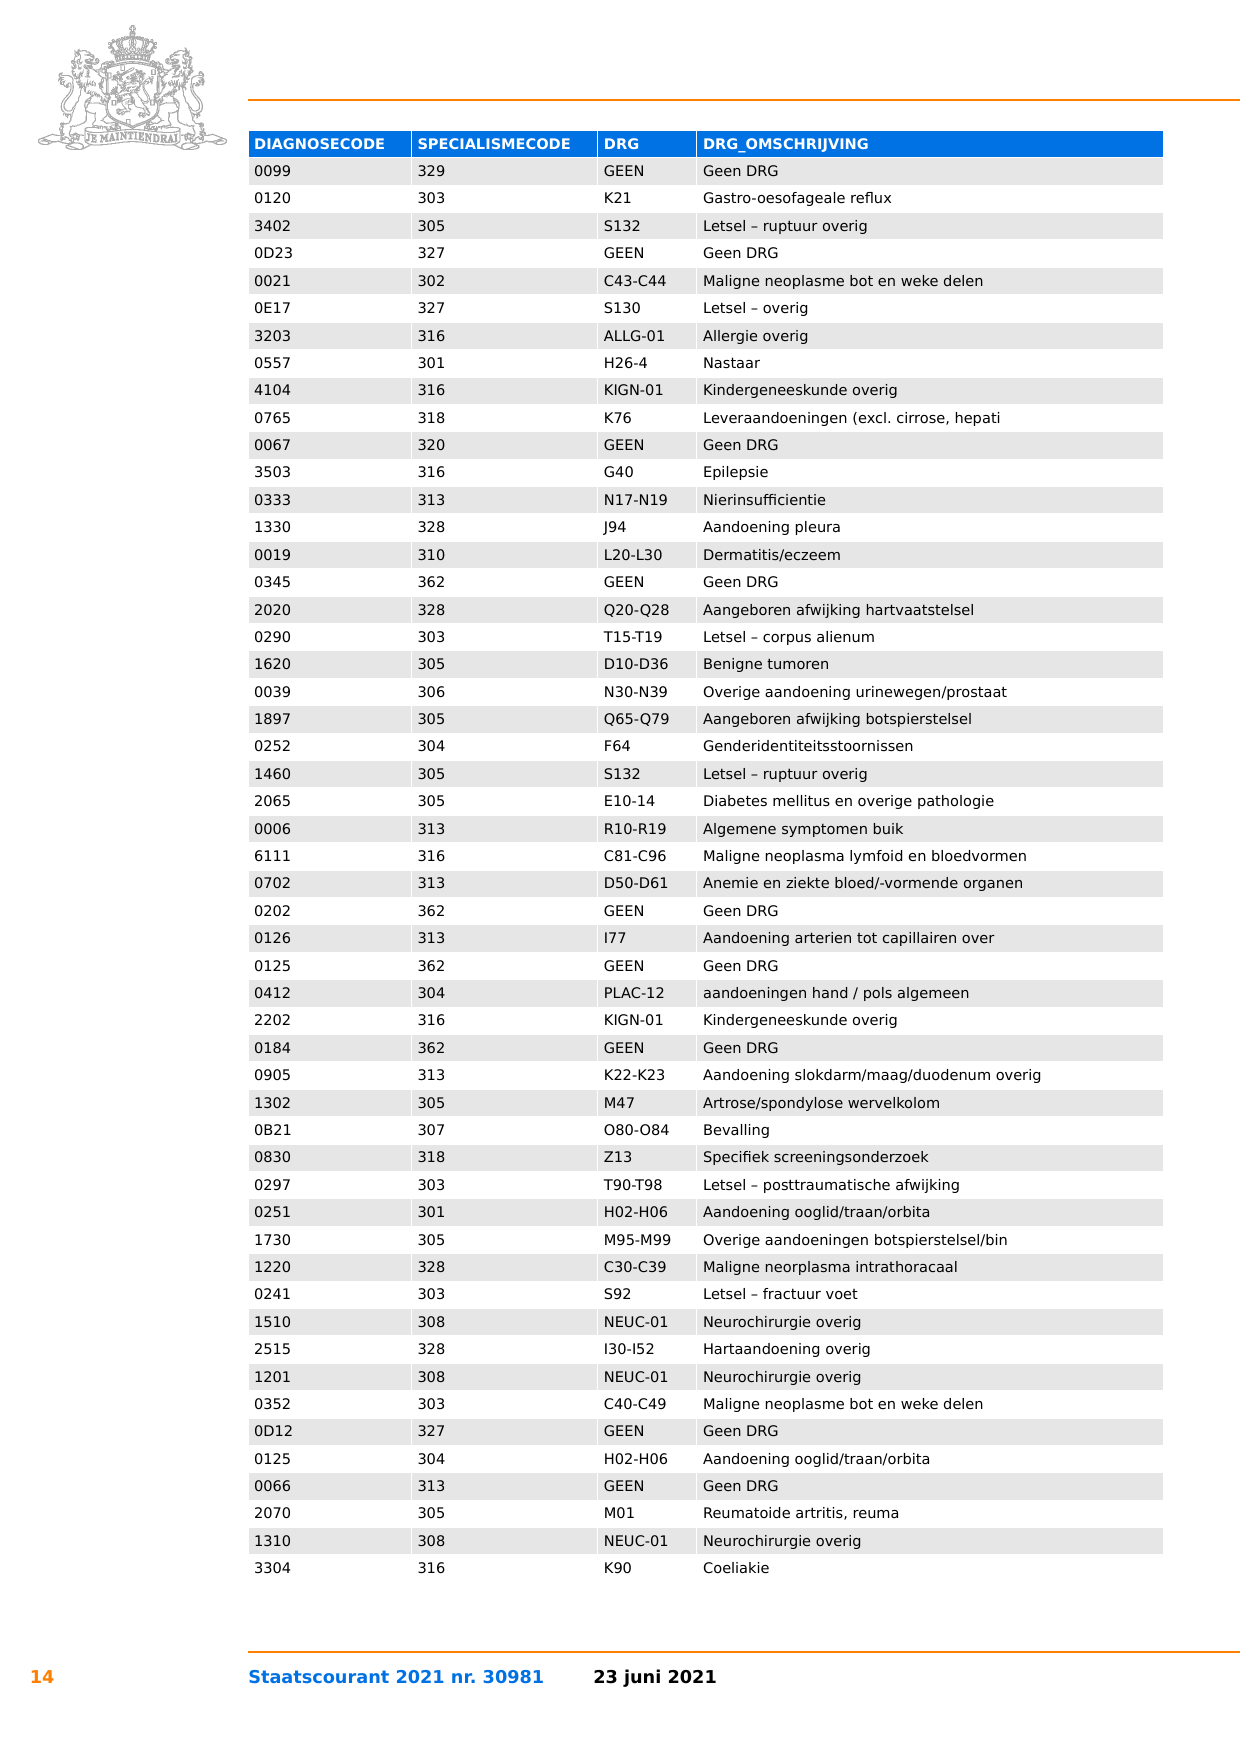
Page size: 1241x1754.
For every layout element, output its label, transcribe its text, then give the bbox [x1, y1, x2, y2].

table_cell 1510 [249, 1309, 411, 1335]
table_cell H26-4 [598, 350, 696, 376]
table_cell GEEN [598, 1473, 696, 1500]
table_cell Geen DRG [697, 1419, 1163, 1445]
table_cell 0412 [249, 980, 411, 1007]
table_cell 318 [412, 405, 597, 431]
table_cell Nastaar [697, 350, 1163, 376]
table_cell 1201 [249, 1364, 411, 1390]
table_cell 3203 [249, 323, 411, 349]
table_cell R10-R19 [598, 816, 696, 842]
table_cell 327 [412, 295, 597, 322]
table_cell Aandoening pleura [697, 515, 1163, 541]
table_cell 0125 [249, 1446, 411, 1472]
table_cell 0066 [249, 1473, 411, 1500]
table_cell 1460 [249, 761, 411, 787]
table_cell M47 [598, 1090, 696, 1116]
table_cell 2020 [249, 597, 411, 623]
table_cell Letsel – posttraumatische afwijking [697, 1172, 1163, 1198]
table_cell 3304 [249, 1556, 411, 1582]
table_cell I77 [598, 925, 696, 952]
table_cell Epilepsie [697, 460, 1163, 486]
table_cell K90 [598, 1556, 696, 1582]
table_cell 0352 [249, 1391, 411, 1417]
table_cell Overige aandoeningen botspierstelsel/bin [697, 1227, 1163, 1253]
table_cell 0252 [249, 734, 411, 760]
table_cell 0D23 [249, 241, 411, 267]
table_cell 328 [412, 515, 597, 541]
table_cell T90-T98 [598, 1172, 696, 1198]
table_cell 313 [412, 871, 597, 897]
table_cell 306 [412, 679, 597, 705]
table_cell 313 [412, 1473, 597, 1500]
table_cell 305 [412, 1090, 597, 1116]
table_cell Letsel – ruptuur overig [697, 213, 1163, 239]
table_cell Aandoening arterien tot capillairen over [697, 925, 1163, 952]
table_cell 310 [412, 542, 597, 568]
table_cell 328 [412, 1254, 597, 1281]
table_cell K21 [598, 186, 696, 212]
table_cell Hartaandoening overig [697, 1336, 1163, 1363]
table_cell M95-M99 [598, 1227, 696, 1253]
table_cell 301 [412, 1199, 597, 1226]
table_cell K76 [598, 405, 696, 431]
table_cell 316 [412, 1008, 597, 1034]
table_cell 1897 [249, 706, 411, 733]
table_cell KIGN-01 [598, 378, 696, 404]
table_cell NEUC-01 [598, 1309, 696, 1335]
table_cell 3503 [249, 460, 411, 486]
table_cell Kindergeneeskunde overig [697, 1008, 1163, 1034]
table_cell 0039 [249, 679, 411, 705]
table_cell NEUC-01 [598, 1364, 696, 1390]
table_cell 0019 [249, 542, 411, 568]
table_cell GEEN [598, 241, 696, 267]
table_cell 307 [412, 1117, 597, 1143]
table_cell Maligne neoplasme bot en weke delen [697, 1391, 1163, 1417]
picture [38, 25, 227, 150]
table_cell C40-C49 [598, 1391, 696, 1417]
table_cell 0830 [249, 1145, 411, 1171]
table_cell Maligne neoplasma lymfoid en bloedvormen [697, 843, 1163, 869]
table_cell 0297 [249, 1172, 411, 1198]
table_cell 303 [412, 1282, 597, 1308]
table_cell 303 [412, 1391, 597, 1417]
table_cell E10-14 [598, 789, 696, 815]
table_cell Q20-Q28 [598, 597, 696, 623]
table_cell 304 [412, 1446, 597, 1472]
table_cell 301 [412, 350, 597, 376]
table_cell 0125 [249, 953, 411, 979]
table_cell Gastro-oesofageale reflux [697, 186, 1163, 212]
table_cell 0120 [249, 186, 411, 212]
table_cell 362 [412, 953, 597, 979]
table_cell ALLG-01 [598, 323, 696, 349]
table_cell GEEN [598, 898, 696, 924]
table_cell 2070 [249, 1501, 411, 1527]
table_cell Aandoening ooglid/traan/orbita [697, 1199, 1163, 1226]
table_cell 0557 [249, 350, 411, 376]
table_cell 313 [412, 487, 597, 513]
table_cell 316 [412, 378, 597, 404]
table_cell GEEN [598, 1035, 696, 1061]
table_cell 0006 [249, 816, 411, 842]
table_cell 0333 [249, 487, 411, 513]
table_cell 305 [412, 1501, 597, 1527]
table_cell Aangeboren afwijking hartvaatstelsel [697, 597, 1163, 623]
table_cell S132 [598, 213, 696, 239]
table_cell 0021 [249, 268, 411, 294]
table_cell PLAC-12 [598, 980, 696, 1007]
table_cell 329 [412, 158, 597, 185]
table_cell 316 [412, 1556, 597, 1582]
table_cell 308 [412, 1528, 597, 1554]
table_cell 304 [412, 980, 597, 1007]
table_cell NEUC-01 [598, 1528, 696, 1554]
table_cell Nierinsufficientie [697, 487, 1163, 513]
table_cell GEEN [598, 158, 696, 185]
table_cell Geen DRG [697, 569, 1163, 596]
table_cell H02-H06 [598, 1446, 696, 1472]
table_cell 362 [412, 569, 597, 596]
table_cell Genderidentiteitsstoornissen [697, 734, 1163, 760]
table_cell C30-C39 [598, 1254, 696, 1281]
table_cell 362 [412, 1035, 597, 1061]
table_cell Maligne neorplasma intrathoracaal [697, 1254, 1163, 1281]
table_cell Q65-Q79 [598, 706, 696, 733]
table_header DRG_OMSCHRIJVING [697, 131, 1163, 157]
table_cell 0099 [249, 158, 411, 185]
table_cell Specifiek screeningsonderzoek [697, 1145, 1163, 1171]
table_cell Neurochirurgie overig [697, 1309, 1163, 1335]
table_cell 327 [412, 1419, 597, 1445]
table_cell 0E17 [249, 295, 411, 322]
table_cell 327 [412, 241, 597, 267]
table_cell Z13 [598, 1145, 696, 1171]
table_cell 316 [412, 460, 597, 486]
table_cell 303 [412, 186, 597, 212]
table_cell 316 [412, 323, 597, 349]
table_cell 4104 [249, 378, 411, 404]
table_cell D10-D36 [598, 651, 696, 678]
table_cell Reumatoide artritis, reuma [697, 1501, 1163, 1527]
table_cell 308 [412, 1309, 597, 1335]
table_header DIAGNOSECODE [249, 131, 411, 157]
table_cell 0702 [249, 871, 411, 897]
table_cell Geen DRG [697, 1473, 1163, 1500]
table_cell 1310 [249, 1528, 411, 1554]
table_cell Benigne tumoren [697, 651, 1163, 678]
table_cell F64 [598, 734, 696, 760]
table_cell 1220 [249, 1254, 411, 1281]
table_cell 313 [412, 1063, 597, 1089]
table_cell Geen DRG [697, 241, 1163, 267]
table_cell S132 [598, 761, 696, 787]
table_cell Aandoening slokdarm/maag/duodenum overig [697, 1063, 1163, 1089]
table_cell Bevalling [697, 1117, 1163, 1143]
table_cell 1620 [249, 651, 411, 678]
table_cell 320 [412, 432, 597, 459]
table_cell KIGN-01 [598, 1008, 696, 1034]
table_cell Artrose/spondylose wervelkolom [697, 1090, 1163, 1116]
table_cell 308 [412, 1364, 597, 1390]
table_cell 313 [412, 925, 597, 952]
table_cell 0184 [249, 1035, 411, 1061]
table_cell Algemene symptomen buik [697, 816, 1163, 842]
table_cell GEEN [598, 569, 696, 596]
table_cell 0251 [249, 1199, 411, 1226]
table_cell 0241 [249, 1282, 411, 1308]
table_cell 305 [412, 213, 597, 239]
table_cell Geen DRG [697, 1035, 1163, 1061]
table_cell 0126 [249, 925, 411, 952]
table_cell Geen DRG [697, 898, 1163, 924]
table_cell 0067 [249, 432, 411, 459]
table_cell 305 [412, 789, 597, 815]
table_cell C81-C96 [598, 843, 696, 869]
table_cell 303 [412, 624, 597, 650]
table_cell Letsel – overig [697, 295, 1163, 322]
table_cell 305 [412, 1227, 597, 1253]
table_cell 0345 [249, 569, 411, 596]
table_cell 328 [412, 1336, 597, 1363]
table_cell J94 [598, 515, 696, 541]
table_cell 316 [412, 843, 597, 869]
table_cell Overige aandoening urinewegen/prostaat [697, 679, 1163, 705]
table_cell GEEN [598, 953, 696, 979]
table_cell 2515 [249, 1336, 411, 1363]
table_cell 2202 [249, 1008, 411, 1034]
table_cell 1730 [249, 1227, 411, 1253]
table_cell D50-D61 [598, 871, 696, 897]
table_cell 0202 [249, 898, 411, 924]
table_cell Allergie overig [697, 323, 1163, 349]
table_cell 0905 [249, 1063, 411, 1089]
table_header SPECIALISMECODE [412, 131, 597, 157]
table_cell 0765 [249, 405, 411, 431]
table_cell 0D12 [249, 1419, 411, 1445]
table_cell Anemie en ziekte bloed/-vormende organen [697, 871, 1163, 897]
table_header DRG [598, 131, 696, 157]
table_cell Letsel – corpus alienum [697, 624, 1163, 650]
table_cell Coeliakie [697, 1556, 1163, 1582]
table_cell Geen DRG [697, 158, 1163, 185]
table_cell H02-H06 [598, 1199, 696, 1226]
table_cell Maligne neoplasme bot en weke delen [697, 268, 1163, 294]
table_cell GEEN [598, 1419, 696, 1445]
table_cell T15-T19 [598, 624, 696, 650]
table_cell 2065 [249, 789, 411, 815]
table_cell I30-I52 [598, 1336, 696, 1363]
table_cell N17-N19 [598, 487, 696, 513]
table_cell Letsel – ruptuur overig [697, 761, 1163, 787]
table_cell M01 [598, 1501, 696, 1527]
table_cell 305 [412, 706, 597, 733]
table_cell 1330 [249, 515, 411, 541]
table_cell Neurochirurgie overig [697, 1364, 1163, 1390]
table_cell S92 [598, 1282, 696, 1308]
table_cell S130 [598, 295, 696, 322]
table_cell G40 [598, 460, 696, 486]
table_cell N30-N39 [598, 679, 696, 705]
table_cell aandoeningen hand / pols algemeen [697, 980, 1163, 1007]
table_cell Diabetes mellitus en overige pathologie [697, 789, 1163, 815]
table_cell Letsel – fractuur voet [697, 1282, 1163, 1308]
table_cell Neurochirurgie overig [697, 1528, 1163, 1554]
table_cell 328 [412, 597, 597, 623]
table_cell Aandoening ooglid/traan/orbita [697, 1446, 1163, 1472]
table_cell GEEN [598, 432, 696, 459]
table_cell 362 [412, 898, 597, 924]
table_cell Dermatitis/eczeem [697, 542, 1163, 568]
table_cell Kindergeneeskunde overig [697, 378, 1163, 404]
table_cell 302 [412, 268, 597, 294]
table_cell O80-O84 [598, 1117, 696, 1143]
table_cell 305 [412, 651, 597, 678]
table_cell 313 [412, 816, 597, 842]
table_cell L20-L30 [598, 542, 696, 568]
table_cell Geen DRG [697, 432, 1163, 459]
table_cell 0290 [249, 624, 411, 650]
table_cell 3402 [249, 213, 411, 239]
table_cell 0B21 [249, 1117, 411, 1143]
table_cell 305 [412, 761, 597, 787]
table_cell 304 [412, 734, 597, 760]
table_cell K22-K23 [598, 1063, 696, 1089]
table_cell Aangeboren afwijking botspierstelsel [697, 706, 1163, 733]
table_cell Leveraandoeningen (excl. cirrose, hepati [697, 405, 1163, 431]
table_cell 6111 [249, 843, 411, 869]
table_cell 318 [412, 1145, 597, 1171]
table_cell Geen DRG [697, 953, 1163, 979]
table_cell 1302 [249, 1090, 411, 1116]
table_cell C43-C44 [598, 268, 696, 294]
table_cell 303 [412, 1172, 597, 1198]
